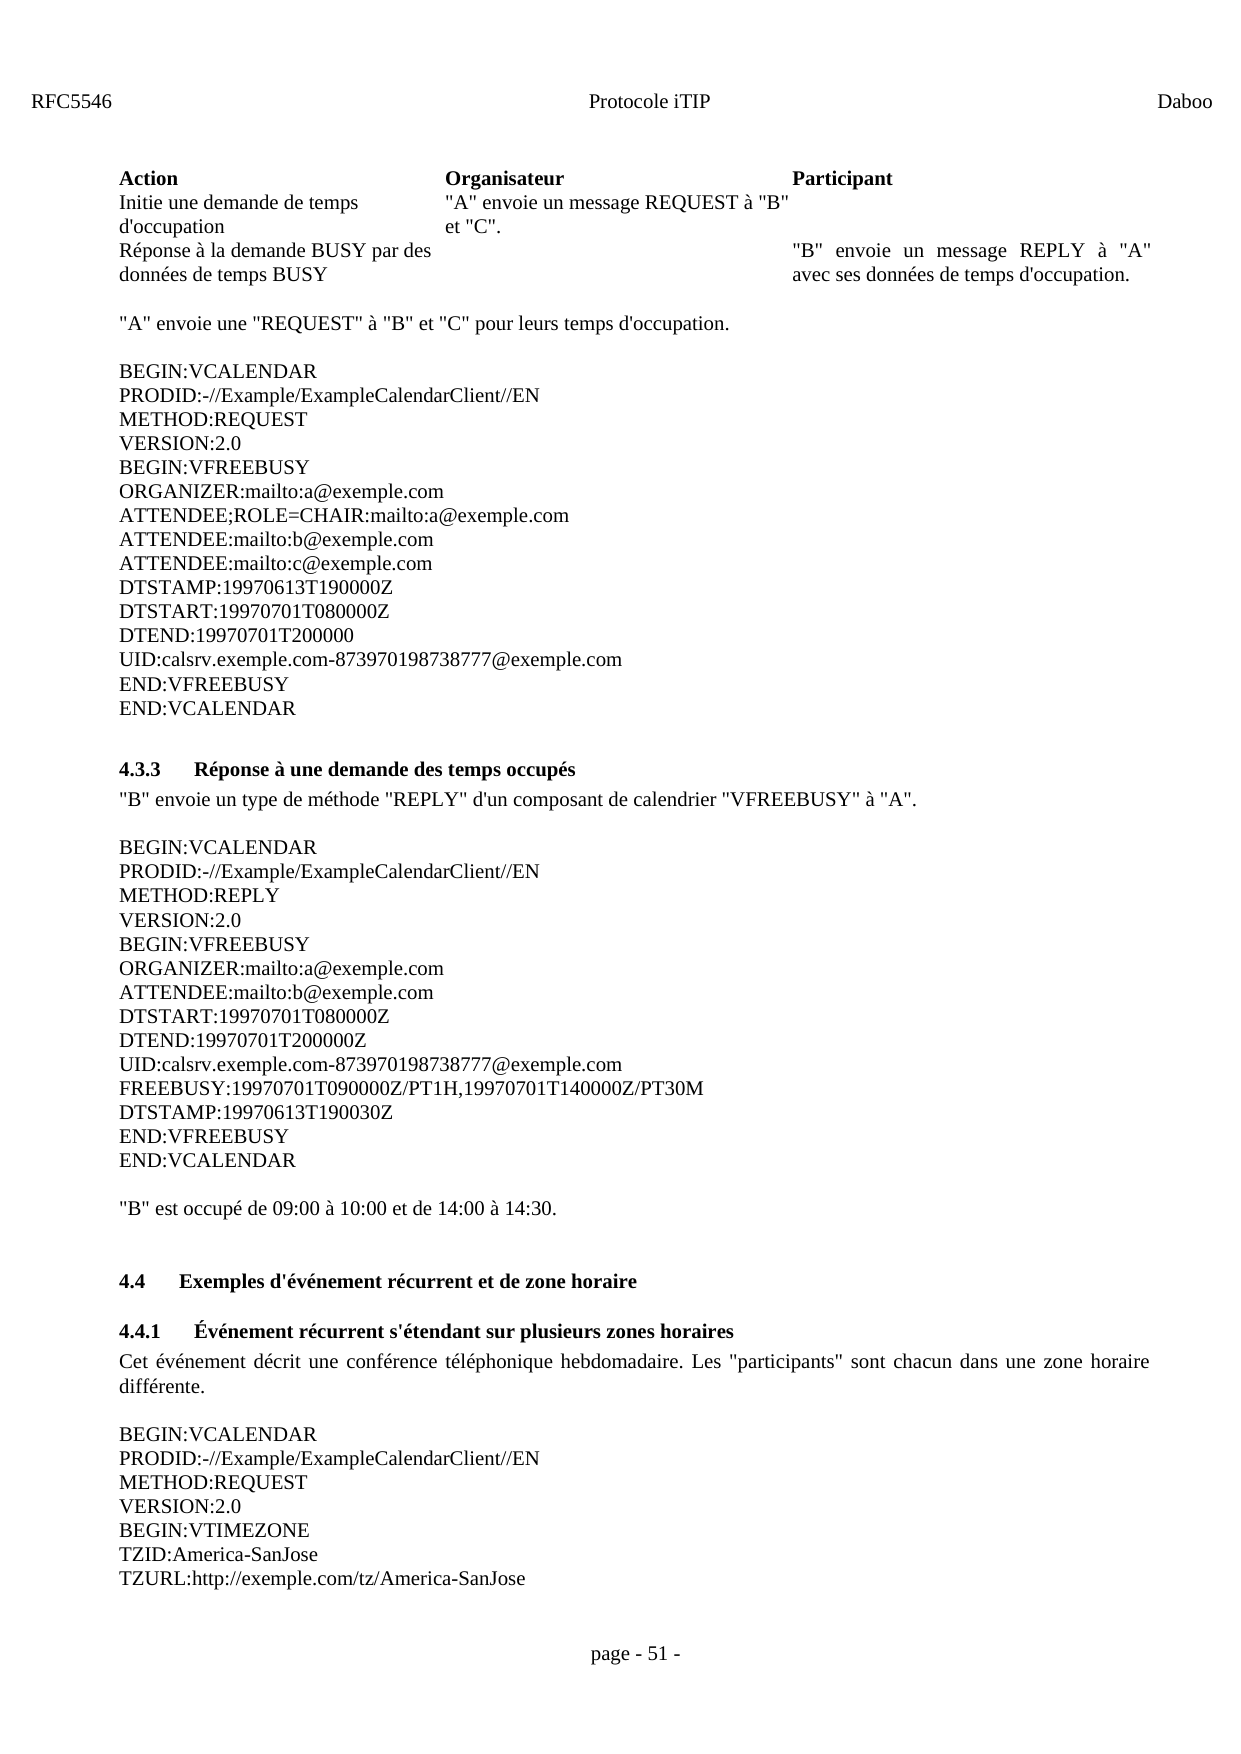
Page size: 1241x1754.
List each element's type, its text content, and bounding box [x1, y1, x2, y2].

table_cell Initie une demande de temps d'occupation [119, 190, 445, 238]
text TZURL:http://exemple.com/tz/America-SanJose [119, 1566, 1152, 1590]
table_cell Réponse à la demande BUSY par des données de temps BUSY [119, 238, 445, 286]
text ATTENDEE;ROLE=CHAIR:mailto:a@exemple.com [119, 503, 1152, 527]
subtitle 4.4 Exemples d'événement récurrent et de zone horaire [119, 1269, 1152, 1293]
text METHOD:REPLY [119, 883, 1152, 907]
text VERSION:2.0 [119, 1494, 1152, 1518]
text PRODID:-//Example/ExampleCalendarClient//EN [119, 383, 1152, 407]
text FREEBUSY:19970701T090000Z/PT1H,19970701T140000Z/PT30M [119, 1076, 1152, 1100]
text BEGIN:VCALENDAR [119, 1422, 1152, 1446]
text ATTENDEE:mailto:b@exemple.com [119, 527, 1152, 551]
text BEGIN:VCALENDAR [119, 359, 1152, 383]
text METHOD:REQUEST [119, 407, 1152, 431]
text END:VCALENDAR [119, 696, 1152, 719]
text DTSTART:19970701T080000Z [119, 599, 1152, 623]
table_header Action [119, 166, 445, 190]
text DTSTART:19970701T080000Z [119, 1004, 1152, 1028]
text METHOD:REQUEST [119, 1470, 1152, 1494]
text BEGIN:VFREEBUSY [119, 455, 1152, 479]
text END:VFREEBUSY [119, 671, 1152, 696]
text END:VCALENDAR [119, 1148, 1152, 1172]
text BEGIN:VFREEBUSY [119, 932, 1152, 956]
text "B" envoie un type de méthode "REPLY" d'un composant de calendrier "VFREEBUSY" à "A". [119, 787, 1152, 811]
text "B" est occupé de 09:00 à 10:00 et de 14:00 à 14:30. [119, 1196, 1152, 1220]
text ATTENDEE:mailto:b@exemple.com [119, 980, 1152, 1004]
table_header Participant [792, 166, 1152, 190]
table_header Organisateur [445, 166, 792, 190]
text TZID:America-SanJose [119, 1542, 1152, 1566]
text VERSION:2.0 [119, 431, 1152, 455]
table_cell "B" envoie un message REPLY à "A" avec ses données de temps d'occupation. [792, 238, 1152, 286]
text UID:calsrv.exemple.com-873970198738777@exemple.com [119, 1052, 1152, 1076]
text DTSTAMP:19970613T190030Z [119, 1100, 1152, 1124]
text END:VFREEBUSY [119, 1124, 1152, 1148]
text DTSTAMP:19970613T190000Z [119, 575, 1152, 599]
text DTEND:19970701T200000 [119, 623, 1152, 647]
text DTEND:19970701T200000Z [119, 1028, 1152, 1052]
table_cell [445, 238, 792, 286]
text ORGANIZER:mailto:a@exemple.com [119, 479, 1152, 503]
text ATTENDEE:mailto:c@exemple.com [119, 551, 1152, 575]
text UID:calsrv.exemple.com-873970198738777@exemple.com [119, 647, 1152, 671]
text BEGIN:VTIMEZONE [119, 1518, 1152, 1542]
text PRODID:-//Example/ExampleCalendarClient//EN [119, 1446, 1152, 1470]
table_cell [792, 190, 1152, 238]
text "A" envoie une "REQUEST" à "B" et "C" pour leurs temps d'occupation. [119, 311, 1152, 334]
subtitle 4.4.1 Événement récurrent s'étendant sur plusieurs zones horaires [119, 1319, 1152, 1343]
table_cell "A" envoie un message REQUEST à "B" et "C". [445, 190, 792, 238]
text Cet événement décrit une conférence téléphonique hebdomadaire. Les "participants" sont chacun dans une zone horaire différente. [119, 1349, 1152, 1398]
text VERSION:2.0 [119, 907, 1152, 932]
text BEGIN:VCALENDAR [119, 835, 1152, 859]
subtitle 4.3.3 Réponse à une demande des temps occupés [119, 757, 1152, 781]
text ORGANIZER:mailto:a@exemple.com [119, 956, 1152, 980]
text PRODID:-//Example/ExampleCalendarClient//EN [119, 859, 1152, 883]
